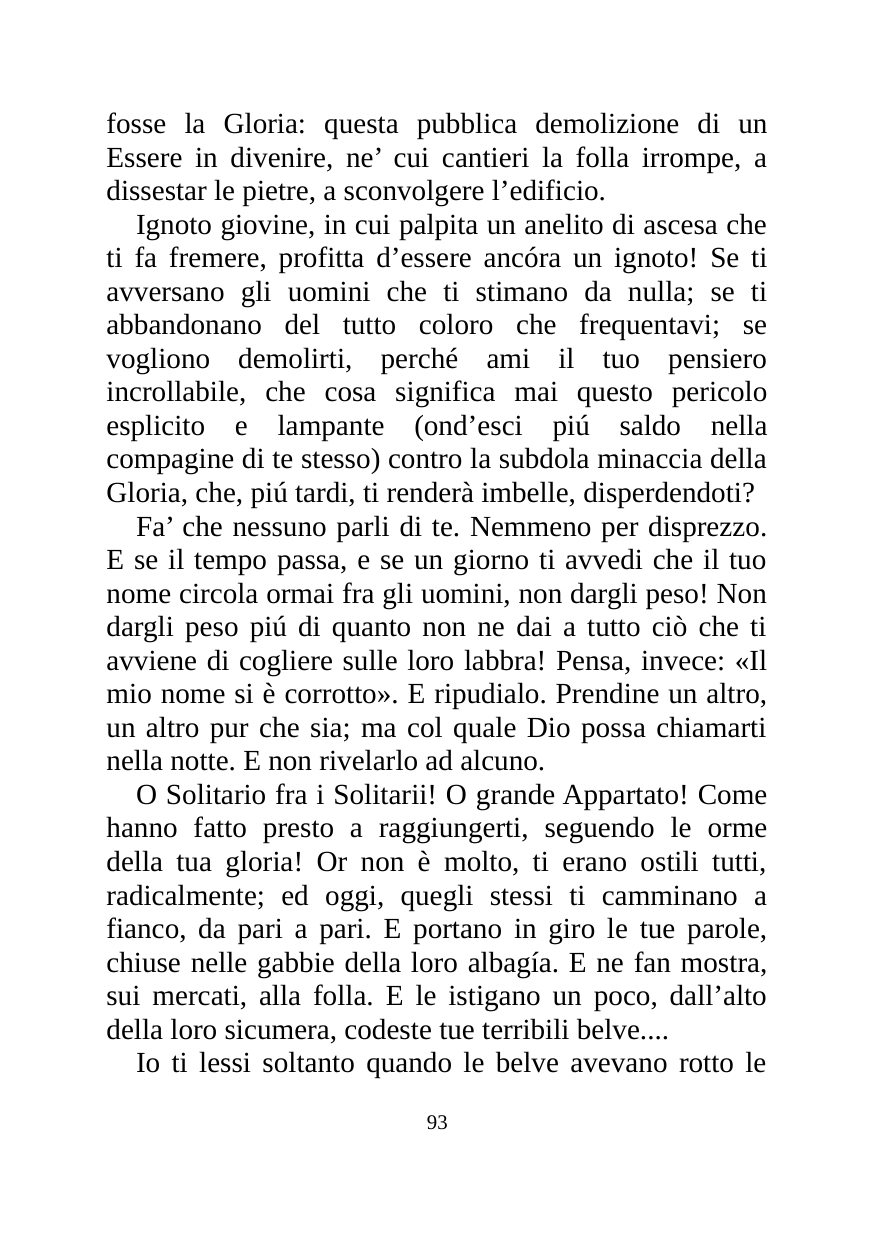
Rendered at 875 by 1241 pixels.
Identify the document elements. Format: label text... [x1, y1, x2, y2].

text fosse la Gloria: questa pubblica demolizione di un Essere in divenire, ne’ cui cantieri la folla irrompe, a dissestar le pietre, a sconvolgere l’edificio. [106, 106, 768, 207]
text Fa’ che nessuno parli di te. Nemmeno per disprezzo. E se il tempo passa, e se un giorno ti avvedi che il tuo nome circola ormai fra gli uomini, non dargli peso! Non dargli peso piú di quanto non ne dai a tutto ciò che ti avviene di cogliere sulle loro labbra! Pensa, invece: «Il mio nome si è corrotto». E ripudialo. Prendine un altro, un altro pur che sia; ma col quale Dio possa chiamarti nella notte. E non rivelarlo ad alcuno. [106, 509, 768, 777]
text Ignoto giovine, in cui palpita un anelito di ascesa che ti fa fremere, profitta d’essere ancóra un ignoto! Se ti avversano gli uomini che ti stimano da nulla; se ti abbandonano del tutto coloro che frequentavi; se vogliono demolirti, perché ami il tuo pensiero incrollabile, che cosa significa mai questo pericolo esplicito e lampante (ond’esci piú saldo nella compagine di te stesso) contro la subdola minaccia della Gloria, che, piú tardi, ti renderà imbelle, disperdendoti? [106, 207, 768, 509]
text Io ti lessi soltanto quando le belve avevano rotto le [106, 1045, 768, 1079]
text O Solitario fra i Solitarii! O grande Appartato! Come hanno fatto presto a raggiungerti, seguendo le orme della tua gloria! Or non è molto, ti erano ostili tutti, radicalmente; ed oggi, quegli stessi ti camminano a fianco, da pari a pari. E portano in giro le tue parole, chiuse nelle gabbie della loro albagía. E ne fan mostra, sui mercati, alla folla. E le istigano un poco, dall’alto della loro sicumera, codeste tue terribili belve.... [106, 777, 768, 1045]
